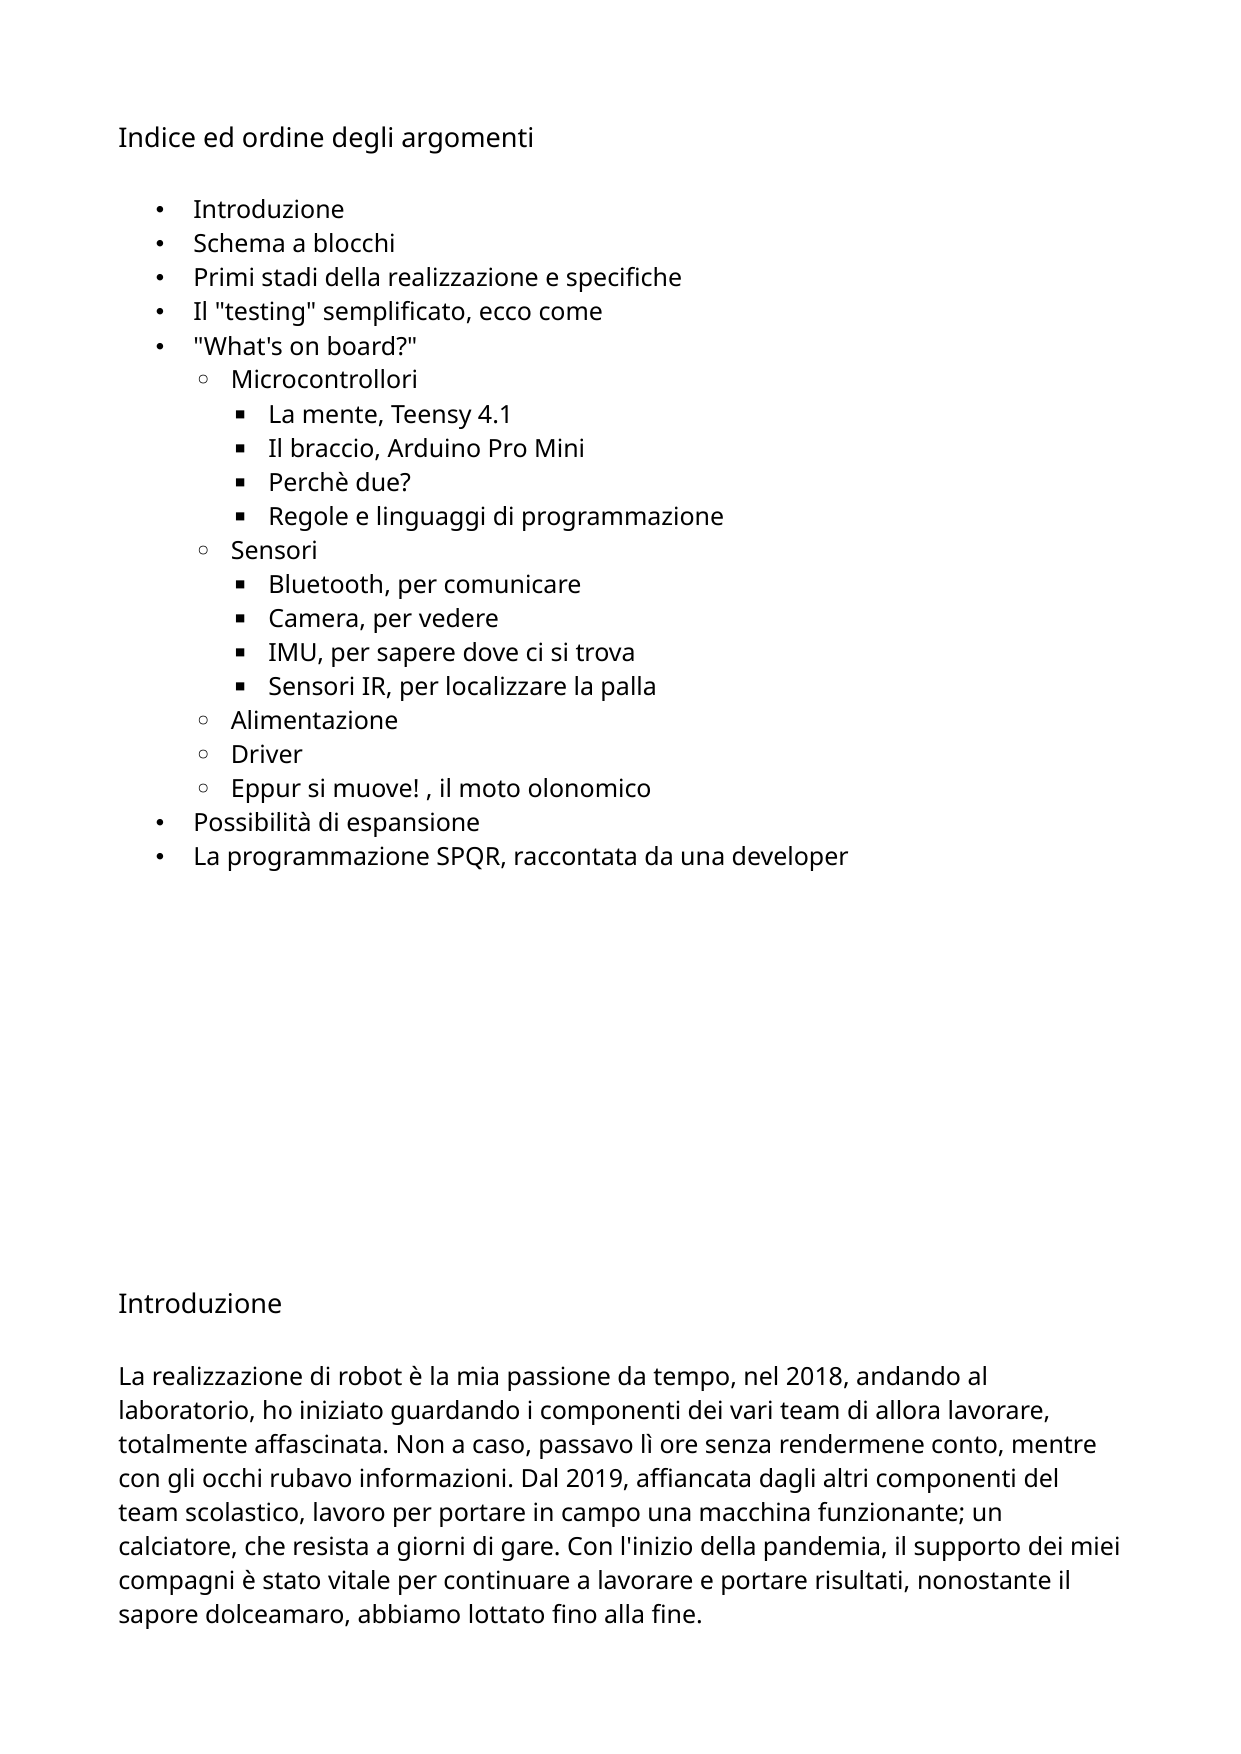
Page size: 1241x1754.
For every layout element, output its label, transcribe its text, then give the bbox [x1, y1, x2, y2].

list Schema a blocchi [156, 226, 1122, 260]
list Introduzione [156, 192, 1122, 226]
list Driver [193, 737, 1122, 771]
list Microcontrollori [193, 362, 1122, 396]
list Il braccio, Arduino Pro Mini [231, 430, 1122, 464]
list "What's on board?" [156, 328, 1122, 362]
text Indice ed ordine degli argomenti [118, 118, 1122, 155]
list La mente, Teensy 4.1 [231, 396, 1122, 430]
list Sensori [193, 532, 1122, 567]
list Il "testing" semplificato, ecco come [156, 294, 1122, 328]
list Camera, per vedere [231, 601, 1122, 635]
list Primi stadi della realizzazione e specifiche [156, 260, 1122, 294]
list Regole e linguaggi di programmazione [231, 498, 1122, 532]
list Alimentazione [193, 703, 1122, 737]
text La realizzazione di robot è la mia passione da tempo, nel 2018, andando al laboratorio, ho iniziato guardando i componenti dei vari team di allora lavorare, totalmente affascinata. Non a caso, passavo lì ore senza rendermene conto, mentre con gli occhi rubavo informazioni. Dal 2019, affiancata dagli altri componenti del team scolastico, lavoro per portare in campo una macchina funzionante; un calciatore, che resista a giorni di gare. Con l'inizio della pandemia, il supporto dei miei compagni è stato vitale per continuare a lavorare e portare risultati, nonostante il sapore dolceamaro, abbiamo lottato fino alla fine. [118, 1358, 1122, 1631]
list IMU, per sapere dove ci si trova [231, 635, 1122, 669]
list Eppur si muove! , il moto olonomico [193, 771, 1122, 805]
list Sensori IR, per localizzare la palla [231, 669, 1122, 703]
list Perchè due? [231, 464, 1122, 498]
list La programmazione SPQR, raccontata da una developer [156, 839, 1122, 873]
list Bluetooth, per comunicare [231, 567, 1122, 601]
list Possibilità di espansione [156, 805, 1122, 839]
text Introduzione [118, 1285, 1122, 1322]
